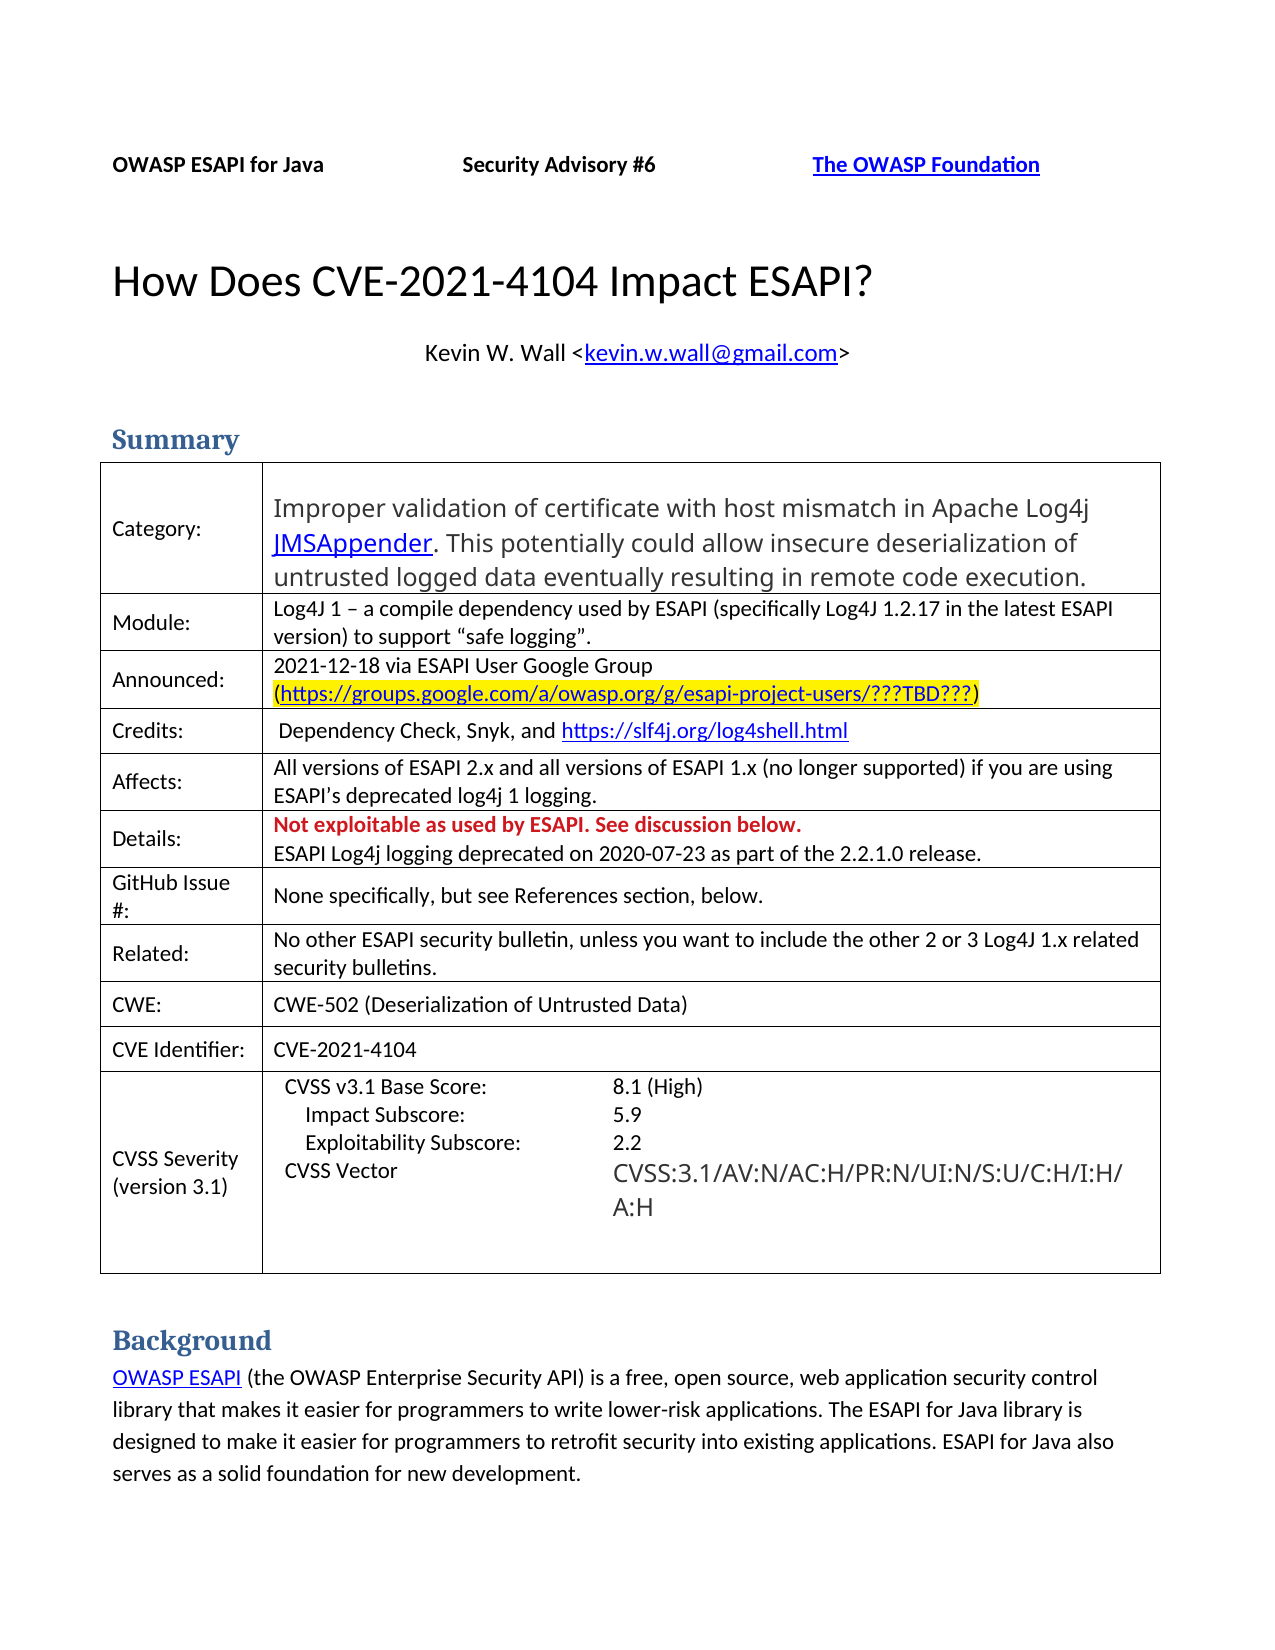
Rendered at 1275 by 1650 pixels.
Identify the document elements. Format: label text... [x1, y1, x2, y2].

table_cell Dependency Check, Snyk, and https://slf4j.org/log4shell.html [263, 709, 1160, 752]
text Kevin W. Wall <kevin.w.wall@gmail.com> [112, 337, 1162, 367]
table_cell CVSS Vector [273, 1156, 601, 1273]
text OWASP ESAPI (the OWASP Enterprise Security API) is a free, open source, web application security control library that makes it easier for programmers to write lower-risk applications. The ESAPI for Java library is designed to make it easier for programmers to retrofit security into existing applications. ESAPI for Java also serves as a solid foundation for new development. [112, 1363, 1162, 1487]
table_header The OWASP Foundation [813, 150, 1162, 199]
table_header 8.1 (High) [601, 1072, 1154, 1100]
table_header OWASP ESAPI for Java [113, 150, 462, 199]
table_cell Exploitability Subscore: [273, 1128, 601, 1156]
table_cell [1154, 1072, 1160, 1273]
table_header Category: [101, 463, 262, 593]
table_cell CWE: [101, 982, 262, 1026]
table_cell Not exploitable as used by ESAPI. See discussion below. ESAPI Log4j logging deprecated on 2020-07-23 as part of the 2.2.1.0 release. [263, 811, 1160, 867]
subtitle Background [112, 1324, 1162, 1358]
table_cell Details: [101, 811, 262, 867]
table_cell CWE-502 (Deserialization of Untrusted Data) [263, 982, 1160, 1026]
table_cell CVSS:3.1/AV:N/AC:H/PR:N/UI:N/S:U/C:H/I:H/A:H [601, 1156, 1154, 1273]
subtitle Summary [112, 423, 1162, 457]
table_cell CVE Identifier: [101, 1027, 262, 1071]
table_cell 2.2 [601, 1128, 1154, 1156]
text How Does CVE-2021-4104 Impact ESAPI? [112, 252, 1162, 308]
table_cell GitHub Issue #: [101, 868, 262, 924]
table_cell Announced: [101, 651, 262, 707]
table_header Improper validation of certificate with host mismatch in Apache Log4j JMSAppender. This potentially could allow insecure deserialization of untrusted logged data eventually resulting in remote code execution. [263, 463, 1160, 593]
table_cell Impact Subscore: [273, 1100, 601, 1128]
table_cell 2021-12-18 via ESAPI User Google Group (https://groups.google.com/a/owasp.org/g/esapi-project-users/???TBD???) [263, 651, 1160, 707]
table_cell Module: [101, 594, 262, 650]
table_header CVSS v3.1 Base Score: [273, 1072, 601, 1100]
table_cell CVE-2021-4104 [263, 1027, 1160, 1071]
table_cell [263, 1072, 273, 1273]
table_cell No other ESAPI security bulletin, unless you want to include the other 2 or 3 Log4J 1.x related security bulletins. [263, 925, 1160, 981]
table_cell All versions of ESAPI 2.x and all versions of ESAPI 1.x (no longer supported) if you are using ESAPI’s deprecated log4j 1 logging. [263, 754, 1160, 809]
table_cell Credits: [101, 709, 262, 752]
table_cell CVSS Severity (version 3.1) [101, 1072, 262, 1273]
table_cell Related: [101, 925, 262, 981]
table_cell None specifically, but see References section, below. [263, 868, 1160, 924]
table_cell 5.9 [601, 1100, 1154, 1128]
table_header Security Advisory #6 [463, 150, 812, 199]
table_cell Affects: [101, 754, 262, 809]
table_cell Log4J 1 – a compile dependency used by ESAPI (specifically Log4J 1.2.17 in the latest ESAPI version) to support “safe logging”. [263, 594, 1160, 650]
